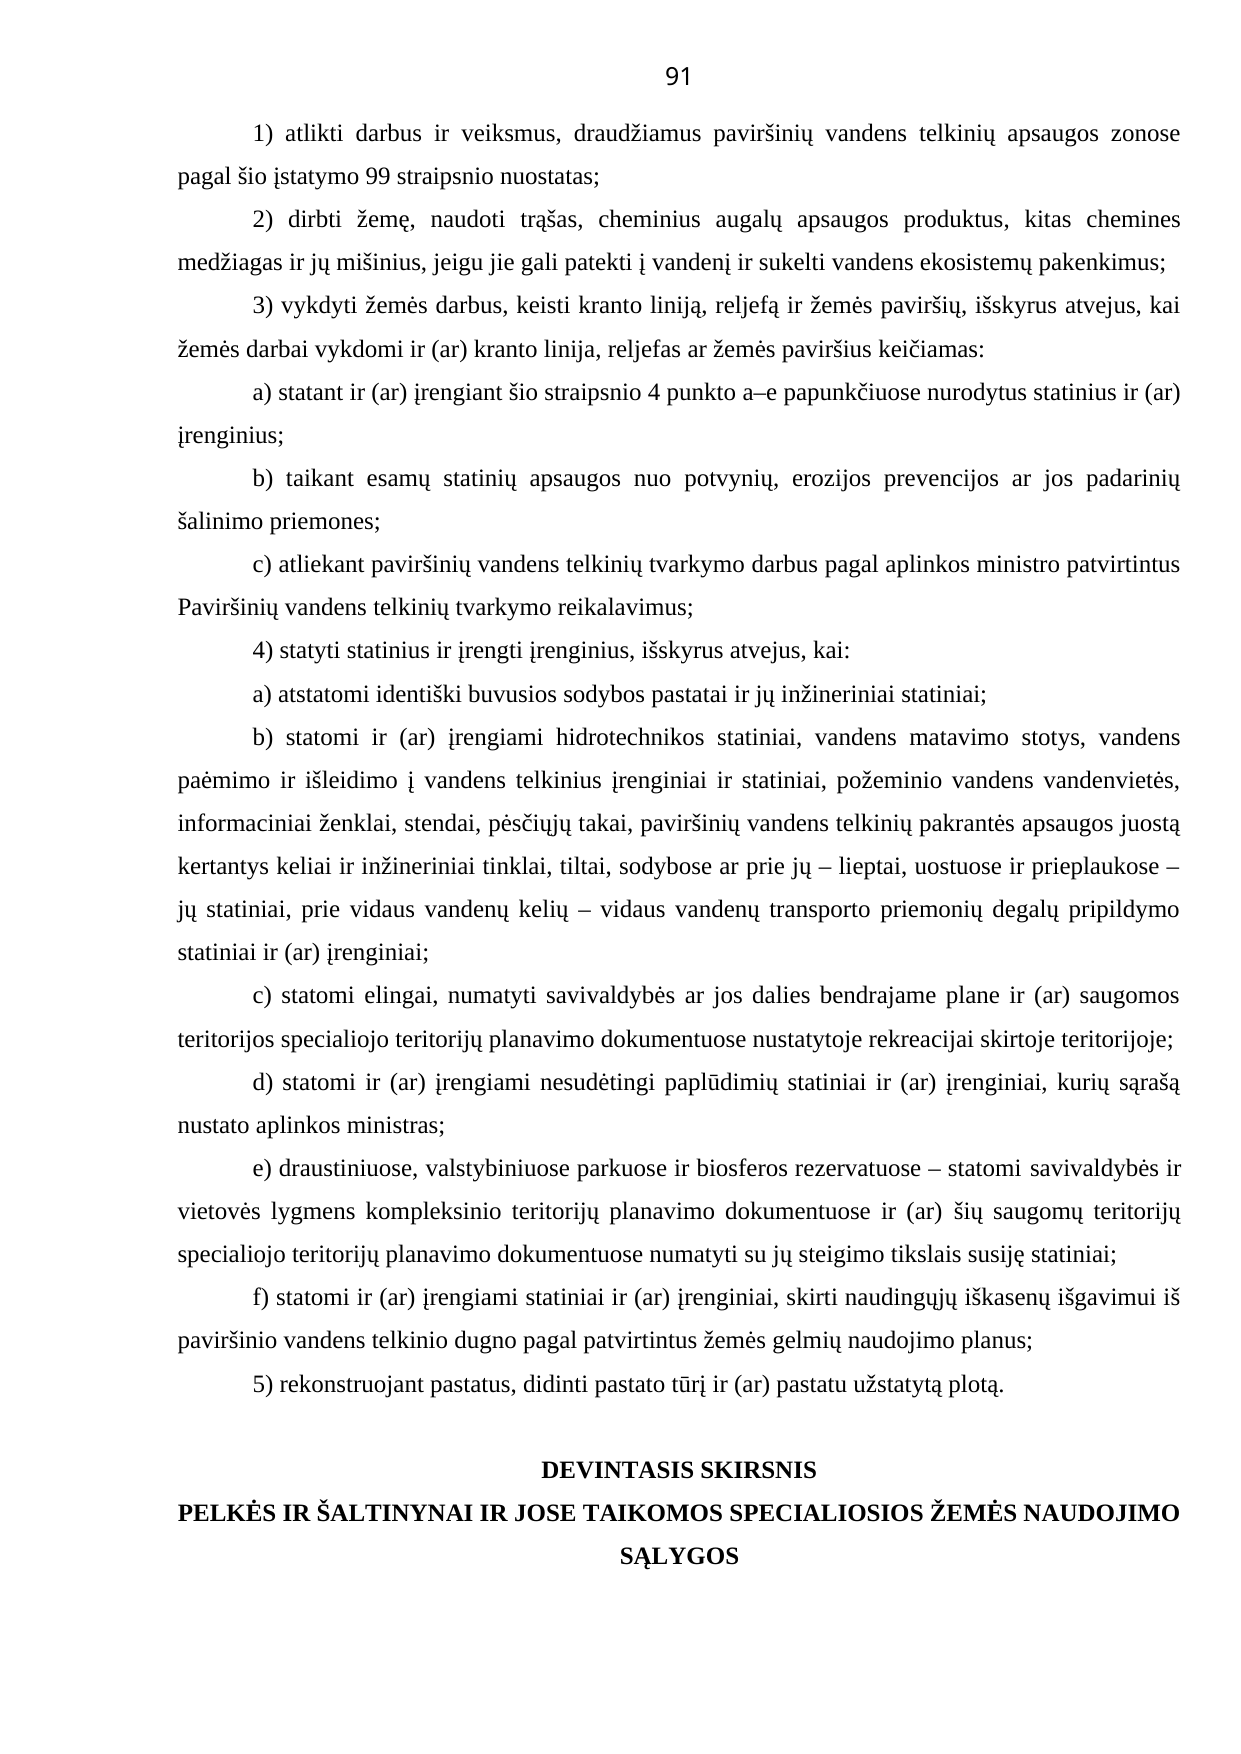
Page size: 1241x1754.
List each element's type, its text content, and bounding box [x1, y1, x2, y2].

text 3) vykdyti žemės darbus, keisti kranto liniją, reljefą ir žemės paviršių, išskyrus atvejus, kai žemės darbai vykdomi ir (ar) kranto linija, reljefas ar žemės paviršius keičiamas: [177, 291, 1181, 362]
text b) statomi ir (ar) įrengiami hidrotechnikos statiniai, vandens matavimo stotys, vandens paėmimo ir išleidimo į vandens telkinius įrenginiai ir statiniai, požeminio vandens vandenvietės, informaciniai ženklai, stendai, pėsčiųjų takai, paviršinių vandens telkinių pakrantės apsaugos juostą kertantys keliai ir inžineriniai tinklai, tiltai, sodybose ar prie jų – lieptai, uostuose ir prieplaukose – jų statiniai, prie vidaus vandenų kelių – vidaus vandenų transporto priemonių degalų pripildymo statiniai ir (ar) įrenginiai; [177, 722, 1181, 966]
text f) statomi ir (ar) įrengiami statiniai ir (ar) įrenginiai, skirti naudingųjų iškasenų išgavimui iš paviršinio vandens telkinio dugno pagal patvirtintus žemės gelmių naudojimo planus; [177, 1282, 1181, 1354]
text 4) statyti statinius ir įrengti įrenginius, išskyrus atvejus, kai: [177, 636, 1181, 664]
text c) atliekant paviršinių vandens telkinių tvarkymo darbus pagal aplinkos ministro patvirtintus Paviršinių vandens telkinių tvarkymo reikalavimus; [177, 549, 1181, 621]
text e) draustiniuose, valstybiniuose parkuose ir biosferos rezervatuose – statomi savivaldybės ir vietovės lygmens kompleksinio teritorijų planavimo dokumentuose ir (ar) šių saugomų teritorijų specialiojo teritorijų planavimo dokumentuose numatyti su jų steigimo tikslais susiję statiniai; [177, 1153, 1181, 1268]
text d) statomi ir (ar) įrengiami nesudėtingi paplūdimių statiniai ir (ar) įrenginiai, kurių sąrašą nustato aplinkos ministras; [177, 1067, 1181, 1139]
text c) statomi elingai, numatyti savivaldybės ar jos dalies bendrajame plane ir (ar) saugomos teritorijos specialiojo teritorijų planavimo dokumentuose nustatytoje rekreacijai skirtoje teritorijoje; [177, 981, 1181, 1052]
text 1) atlikti darbus ir veiksmus, draudžiamus paviršinių vandens telkinių apsaugos zonose pagal šio įstatymo 99 straipsnio nuostatas; [177, 118, 1181, 190]
text PELKĖS IR ŠALTINYNAI IR JOSE TAIKOMOS SPECIALIOSIOS ŽEMĖS NAUDOJIMO SĄLYGOS [177, 1498, 1181, 1570]
text a) atstatomi identiški buvusios sodybos pastatai ir jų inžineriniai statiniai; [177, 679, 1181, 707]
text a) statant ir (ar) įrengiant šio straipsnio 4 punkto a–e papunkčiuose nurodytus statinius ir (ar) įrenginius; [177, 377, 1181, 449]
text 5) rekonstruojant pastatus, didinti pastato tūrį ir (ar) pastatu užstatytą plotą. [177, 1369, 1181, 1397]
text DEVINTASIS SKIRSNIS [177, 1455, 1181, 1484]
text 2) dirbti žemę, naudoti trąšas, cheminius augalų apsaugos produktus, kitas chemines medžiagas ir jų mišinius, jeigu jie gali patekti į vandenį ir sukelti vandens ekosistemų pakenkimus; [177, 204, 1181, 276]
text b) taikant esamų statinių apsaugos nuo potvynių, erozijos prevencijos ar jos padarinių šalinimo priemones; [177, 463, 1181, 535]
